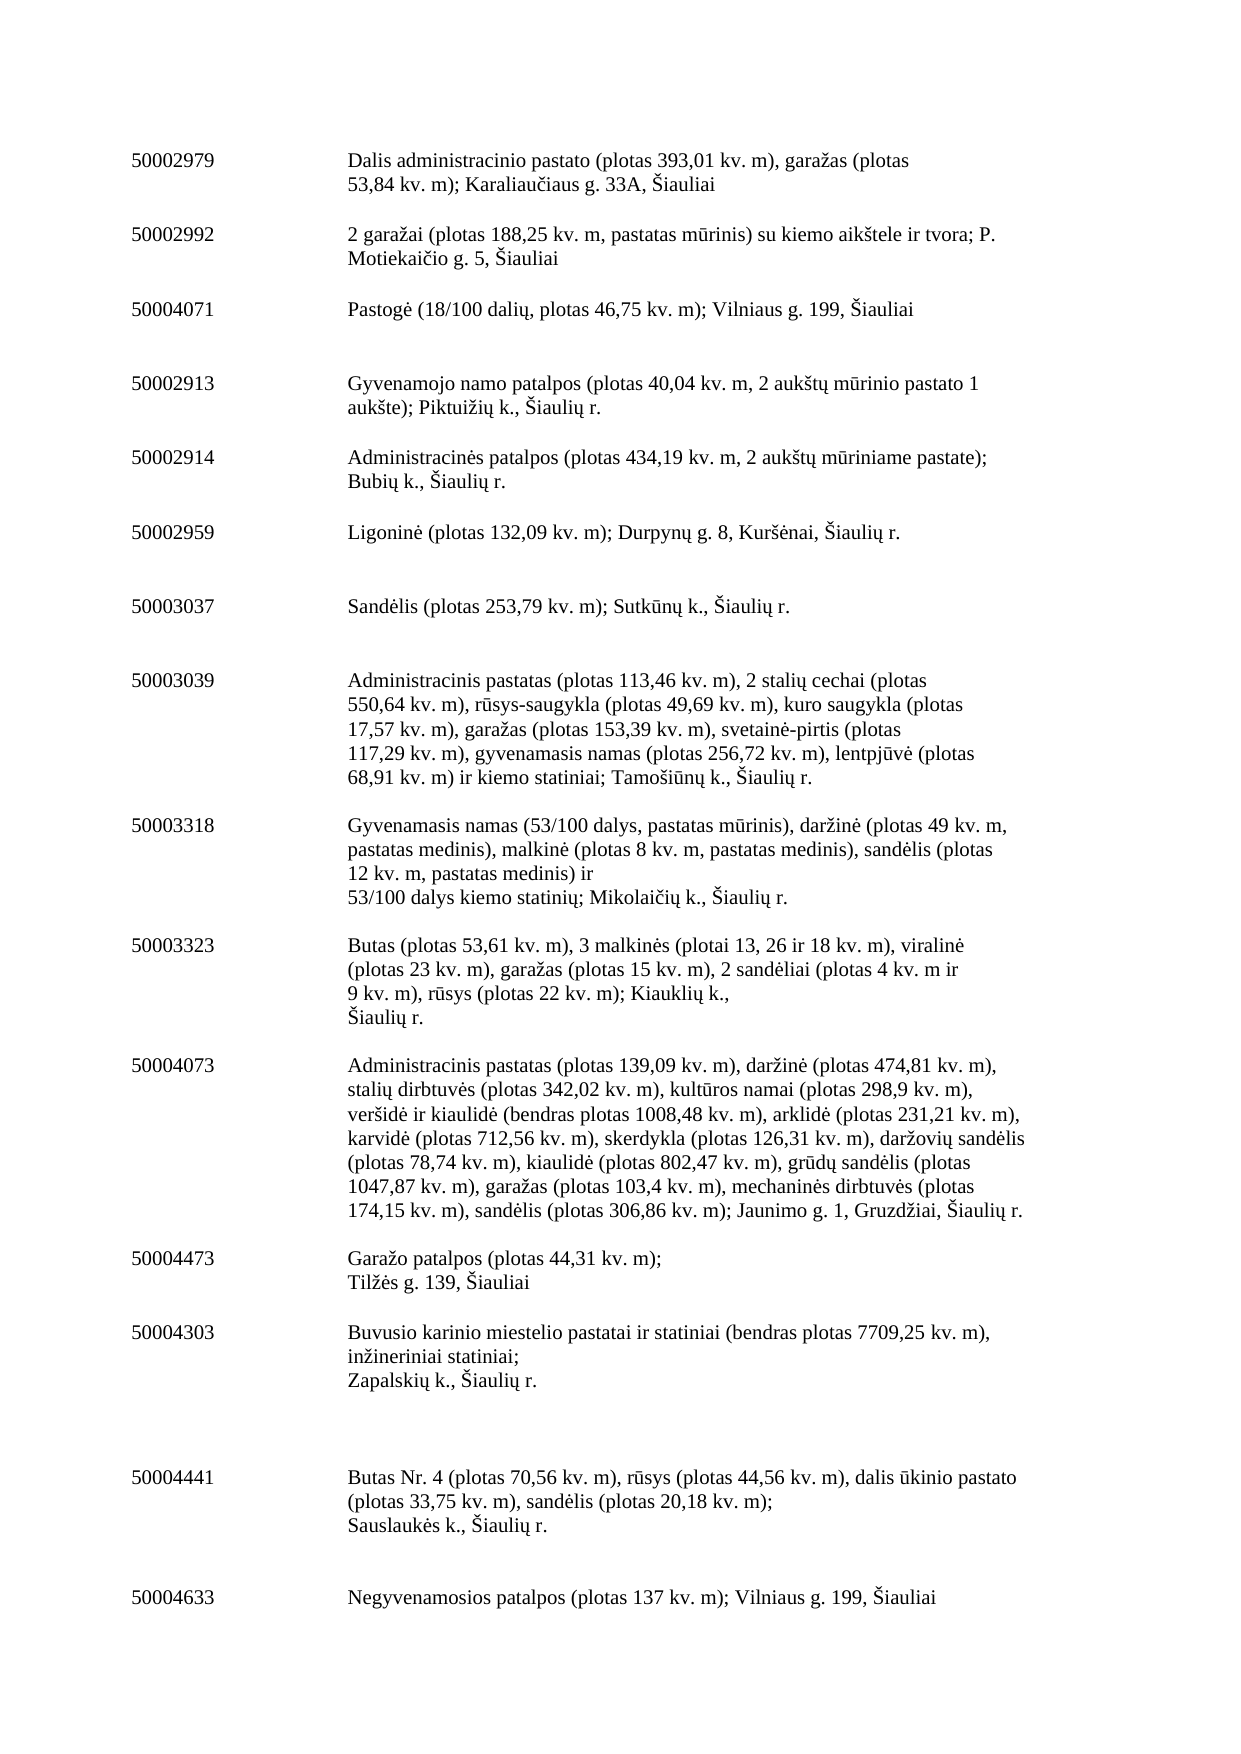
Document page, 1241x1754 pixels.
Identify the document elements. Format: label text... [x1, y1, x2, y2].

table_cell [1155, 1585, 1163, 1635]
table_cell [1037, 1246, 1148, 1296]
table_cell Buvusio karinio miestelio pastatai ir statiniai (bendras plotas 7709,25 kv. m), inžineriniai statiniai; Zapalskių k., Šiaulių r. [336, 1320, 1037, 1392]
table_cell [101, 933, 114, 1029]
table_cell [1163, 1029, 1170, 1053]
table_cell [1170, 445, 1192, 496]
table_cell 50004071 [115, 296, 336, 347]
table_cell [1155, 909, 1163, 933]
table_cell [1155, 1465, 1163, 1537]
table_cell [1170, 594, 1192, 644]
table_cell [1148, 933, 1155, 1029]
table_cell [101, 1561, 114, 1585]
table_cell Garažo patalpos (plotas 44,31 kv. m); Tilžės g. 139, Šiauliai [336, 1246, 1037, 1296]
table_cell [1163, 1296, 1170, 1320]
table_cell [1170, 1635, 1192, 1659]
table_cell [1193, 1320, 1211, 1392]
table_cell [1155, 520, 1163, 570]
table_cell [1037, 222, 1148, 272]
table_cell [101, 1029, 114, 1053]
table_cell [115, 1296, 1155, 1320]
table_cell [115, 1635, 1155, 1659]
table_cell [115, 570, 1155, 594]
table_cell [1163, 1465, 1170, 1537]
table_cell [115, 198, 1155, 222]
table_cell [1170, 496, 1192, 519]
table_cell [1037, 445, 1148, 496]
table_cell [1037, 1465, 1148, 1537]
table_cell [1170, 1393, 1192, 1416]
table_cell [1193, 148, 1211, 198]
table_cell [101, 347, 114, 371]
table_cell 50004441 [115, 1465, 336, 1537]
table_cell [1170, 347, 1192, 371]
table_cell [1155, 296, 1163, 347]
table_cell [1163, 909, 1170, 933]
table_cell [101, 445, 114, 496]
table_cell Administracinis pastatas (plotas 139,09 kv. m), daržinė (plotas 474,81 kv. m), stalių dirbtuvės (plotas 342,02 kv. m), kultūros namai (plotas 298,9 kv. m), veršidė ir kiaulidė (bendras plotas 1008,48 kv. m), arklidė (plotas 231,21 kv. m), karvidė (plotas 712,56 kv. m), skerdykla (plotas 126,31 kv. m), daržovių sandėlis (plotas 78,74 kv. m), kiaulidė (plotas 802,47 kv. m), grūdų sandėlis (plotas 1047,87 kv. m), garažas (plotas 103,4 kv. m), mechaninės dirbtuvės (plotas 174,15 kv. m), sandėlis (plotas 306,86 kv. m); Jaunimo g. 1, Gruzdžiai, Šiaulių r. [336, 1053, 1037, 1222]
table_cell [1170, 1561, 1192, 1585]
table_cell [1170, 668, 1192, 789]
table_cell 50002913 [115, 371, 336, 421]
table_cell [1193, 909, 1211, 933]
table_cell [1163, 1320, 1170, 1392]
table_cell [1170, 1441, 1192, 1464]
table_cell [1170, 1320, 1192, 1392]
table_cell [1193, 371, 1211, 421]
table_cell [115, 1393, 1155, 1416]
table_cell [1193, 1537, 1211, 1561]
table_cell [1193, 813, 1211, 909]
table_cell [101, 371, 114, 421]
table_cell 50004473 [115, 1246, 336, 1296]
table_cell [1193, 1635, 1211, 1659]
table_cell [1163, 445, 1170, 496]
table_cell [1148, 445, 1155, 496]
table_cell [101, 1246, 114, 1296]
table_cell [1155, 347, 1163, 371]
table_cell [1148, 1320, 1155, 1392]
table_cell [1155, 1635, 1163, 1659]
table_cell [1148, 594, 1155, 644]
table_cell [1037, 520, 1148, 570]
table_cell [115, 1222, 1155, 1246]
table_cell [1193, 1029, 1211, 1053]
table_cell [101, 1296, 114, 1320]
table_cell [1037, 1320, 1148, 1392]
table_cell 50002992 [115, 222, 336, 272]
table_cell [1193, 1585, 1211, 1635]
table_cell [115, 644, 1155, 668]
table_cell [1148, 1585, 1155, 1635]
table_cell [1170, 789, 1192, 813]
table_cell [101, 1465, 114, 1537]
table_cell [115, 1416, 1155, 1441]
table_cell [1193, 198, 1211, 222]
table_cell [101, 570, 114, 594]
table_cell [101, 909, 114, 933]
table_cell [1170, 1537, 1192, 1561]
table_cell [1163, 594, 1170, 644]
table_cell [1163, 1441, 1170, 1464]
table_cell Administracinis pastatas (plotas 113,46 kv. m), 2 stalių cechai (plotas 550,64 kv. m), rūsys-saugykla (plotas 49,69 kv. m), kuro saugykla (plotas 17,57 kv. m), garažas (plotas 153,39 kv. m), svetainė-pirtis (plotas 117,29 kv. m), gyvenamasis namas (plotas 256,72 kv. m), lentpjūvė (plotas 68,91 kv. m) ir kiemo statiniai; Tamošiūnų k., Šiaulių r. [336, 668, 1037, 789]
table_cell [101, 222, 114, 272]
table_cell [1163, 421, 1170, 445]
table_cell [1163, 1222, 1170, 1246]
table_cell [1155, 813, 1163, 909]
table_cell [1170, 1416, 1192, 1441]
table_cell Gyvenamasis namas (53/100 dalys, pastatas mūrinis), daržinė (plotas 49 kv. m, pastatas medinis), malkinė (plotas 8 kv. m, pastatas medinis), sandėlis (plotas 12 kv. m, pastatas medinis) ir 53/100 dalys kiemo statinių; Mikolaičių k., Šiaulių r. [336, 813, 1037, 909]
table_cell [1037, 813, 1148, 909]
table_cell [1193, 1416, 1211, 1441]
table_cell [1163, 273, 1170, 296]
table_cell [101, 1537, 114, 1561]
table_cell [1163, 198, 1170, 222]
table_cell [1155, 668, 1163, 789]
table_cell [115, 496, 1155, 519]
table_cell [1155, 594, 1163, 644]
table_cell [1155, 371, 1163, 421]
table_cell [1037, 594, 1148, 644]
table_cell [1163, 1537, 1170, 1561]
table_cell 50004303 [115, 1320, 336, 1392]
table_cell [1193, 1393, 1211, 1416]
table_cell [1193, 1246, 1211, 1296]
table_cell [101, 1635, 114, 1659]
table_cell 50002959 [115, 520, 336, 570]
table_cell [1037, 933, 1148, 1029]
table_cell 50002914 [115, 445, 336, 496]
table_cell [101, 813, 114, 909]
table_cell [115, 909, 1155, 933]
table_cell [1193, 668, 1211, 789]
table_cell [1155, 933, 1163, 1029]
table_cell [1148, 1246, 1155, 1296]
table_cell [115, 347, 1155, 371]
table_cell [101, 1585, 114, 1635]
table_cell 50004073 [115, 1053, 336, 1222]
table_cell [1163, 933, 1170, 1029]
table_cell [1163, 570, 1170, 594]
table_cell [1155, 1393, 1163, 1416]
table_cell [1037, 1053, 1148, 1222]
table_cell [1163, 496, 1170, 519]
table_cell [1193, 296, 1211, 347]
table_cell [1155, 273, 1163, 296]
table_cell [1148, 1465, 1155, 1537]
table_cell [1170, 421, 1192, 445]
table_cell 50003037 [115, 594, 336, 644]
table_cell [1148, 296, 1155, 347]
table_cell [1155, 1320, 1163, 1392]
table_cell Ligoninė (plotas 132,09 kv. m); Durpynų g. 8, Kuršėnai, Šiaulių r. [336, 520, 1037, 570]
table_cell [1170, 933, 1192, 1029]
table_cell [101, 296, 114, 347]
table_cell 50003323 [115, 933, 336, 1029]
table_cell [1037, 371, 1148, 421]
table_cell [1163, 520, 1170, 570]
table_cell [115, 1441, 1155, 1464]
table_cell [1193, 421, 1211, 445]
table_cell Dalis administracinio pastato (plotas 393,01 kv. m), garažas (plotas 53,84 kv. m); Karaliaučiaus g. 33A, Šiauliai [336, 148, 1037, 198]
table_cell [1148, 668, 1155, 789]
table_cell [1193, 644, 1211, 668]
table_cell 50003039 [115, 668, 336, 789]
table_cell [1193, 222, 1211, 272]
table_cell [101, 520, 114, 570]
table_cell [1155, 1537, 1163, 1561]
table_cell [1037, 668, 1148, 789]
table_cell [1155, 421, 1163, 445]
table_cell [1170, 371, 1192, 421]
table_cell [1170, 570, 1192, 594]
table_cell [1170, 1246, 1192, 1296]
table_cell [1155, 148, 1163, 198]
table_cell [1155, 1561, 1163, 1585]
table_cell [1170, 1296, 1192, 1320]
table_cell [1170, 813, 1192, 909]
table_cell [115, 1029, 1155, 1053]
table_cell [1170, 198, 1192, 222]
table_cell Butas Nr. 4 (plotas 70,56 kv. m), rūsys (plotas 44,56 kv. m), dalis ūkinio pastato (plotas 33,75 kv. m), sandėlis (plotas 20,18 kv. m); Sauslaukės k., Šiaulių r. [336, 1465, 1037, 1537]
table_cell [101, 789, 114, 813]
table_cell [1193, 347, 1211, 371]
table_cell [1163, 296, 1170, 347]
table_cell [1155, 198, 1163, 222]
table_cell [1155, 222, 1163, 272]
table_cell [1170, 1029, 1192, 1053]
table_cell [1193, 1465, 1211, 1537]
table_cell [1155, 1053, 1163, 1222]
table_cell [1163, 1635, 1170, 1659]
table_cell [1193, 1561, 1211, 1585]
table_cell [1163, 371, 1170, 421]
table_cell [1170, 1222, 1192, 1246]
table_cell [101, 1222, 114, 1246]
table_cell [1163, 1561, 1170, 1585]
table_cell [1163, 1393, 1170, 1416]
table_cell Gyvenamojo namo patalpos (plotas 40,04 kv. m, 2 aukštų mūrinio pastato 1 aukšte); Piktuižių k., Šiaulių r. [336, 371, 1037, 421]
table_cell [115, 789, 1155, 813]
table_cell Pastogė (18/100 dalių, plotas 46,75 kv. m); Vilniaus g. 199, Šiauliai [336, 296, 1037, 347]
table_cell [101, 198, 114, 222]
table_cell [1155, 1029, 1163, 1053]
table_cell [1163, 813, 1170, 909]
table_cell [1170, 909, 1192, 933]
table_cell [101, 1393, 114, 1416]
table_cell [1163, 347, 1170, 371]
table_cell [1193, 933, 1211, 1029]
table_cell [1163, 668, 1170, 789]
table_cell Negyvenamosios patalpos (plotas 137 kv. m); Vilniaus g. 199, Šiauliai [336, 1585, 1037, 1635]
table_cell [101, 1053, 114, 1222]
table_cell [1163, 644, 1170, 668]
table_cell [1148, 520, 1155, 570]
table_cell [1163, 789, 1170, 813]
table_cell [101, 421, 114, 445]
table_cell [101, 148, 114, 198]
table_cell [115, 273, 1155, 296]
table_cell [1170, 148, 1192, 198]
table_cell 2 garažai (plotas 188,25 kv. m, pastatas mūrinis) su kiemo aikštele ir tvora; P. Motiekaičio g. 5, Šiauliai [336, 222, 1037, 272]
table_cell [1170, 1465, 1192, 1537]
table_cell [1148, 222, 1155, 272]
table_cell 50004633 [115, 1585, 336, 1635]
table_cell [1170, 1585, 1192, 1635]
table_cell [1163, 148, 1170, 198]
table_cell [1037, 1585, 1148, 1635]
table_cell [1193, 1222, 1211, 1246]
table_cell [1170, 520, 1192, 570]
table_cell [115, 1537, 1155, 1561]
table_cell [1155, 1246, 1163, 1296]
table_cell [101, 1320, 114, 1392]
table_cell [1155, 1416, 1163, 1441]
table_cell [1037, 148, 1148, 198]
table_cell [1193, 594, 1211, 644]
table_cell [1148, 148, 1155, 198]
table_cell [101, 273, 114, 296]
table_cell 50002979 [115, 148, 336, 198]
table_cell [1193, 789, 1211, 813]
table_cell [1170, 222, 1192, 272]
table_cell [1193, 520, 1211, 570]
table_cell Administracinės patalpos (plotas 434,19 kv. m, 2 aukštų mūriniame pastate); Bubių k., Šiaulių r. [336, 445, 1037, 496]
table_cell [1155, 789, 1163, 813]
table_cell 50003318 [115, 813, 336, 909]
table_cell [1163, 1246, 1170, 1296]
table_cell Sandėlis (plotas 253,79 kv. m); Sutkūnų k., Šiaulių r. [336, 594, 1037, 644]
table_cell [1155, 644, 1163, 668]
table_cell [1148, 371, 1155, 421]
table_cell [1193, 1053, 1211, 1222]
table_cell [101, 1416, 114, 1441]
table_cell [1170, 296, 1192, 347]
table_cell Butas (plotas 53,61 kv. m), 3 malkinės (plotai 13, 26 ir 18 kv. m), viralinė (plotas 23 kv. m), garažas (plotas 15 kv. m), 2 sandėliai (plotas 4 kv. m ir 9 kv. m), rūsys (plotas 22 kv. m); Kiauklių k., Šiaulių r. [336, 933, 1037, 1029]
table_cell [1155, 1296, 1163, 1320]
table_cell [1148, 1053, 1155, 1222]
table_cell [1193, 1441, 1211, 1464]
table_cell [115, 421, 1155, 445]
table_cell [1155, 570, 1163, 594]
table_cell [1170, 644, 1192, 668]
table_cell [1155, 445, 1163, 496]
table_cell [1037, 296, 1148, 347]
table_cell [101, 1441, 114, 1464]
table_cell [101, 594, 114, 644]
table_cell [115, 1561, 1155, 1585]
table_cell [1170, 273, 1192, 296]
table_cell [101, 668, 114, 789]
table_cell [1155, 1441, 1163, 1464]
table_cell [1193, 445, 1211, 496]
table_cell [1193, 273, 1211, 296]
table_cell [1163, 1053, 1170, 1222]
table_cell [1155, 1222, 1163, 1246]
table_cell [101, 496, 114, 519]
table_cell [1163, 222, 1170, 272]
table_cell [101, 644, 114, 668]
table_cell [1163, 1585, 1170, 1635]
table_cell [1193, 1296, 1211, 1320]
table_cell [1170, 1053, 1192, 1222]
table_cell [1193, 496, 1211, 519]
table_cell [1163, 1416, 1170, 1441]
table_cell [1193, 570, 1211, 594]
table_cell [1155, 496, 1163, 519]
table_cell [1148, 813, 1155, 909]
